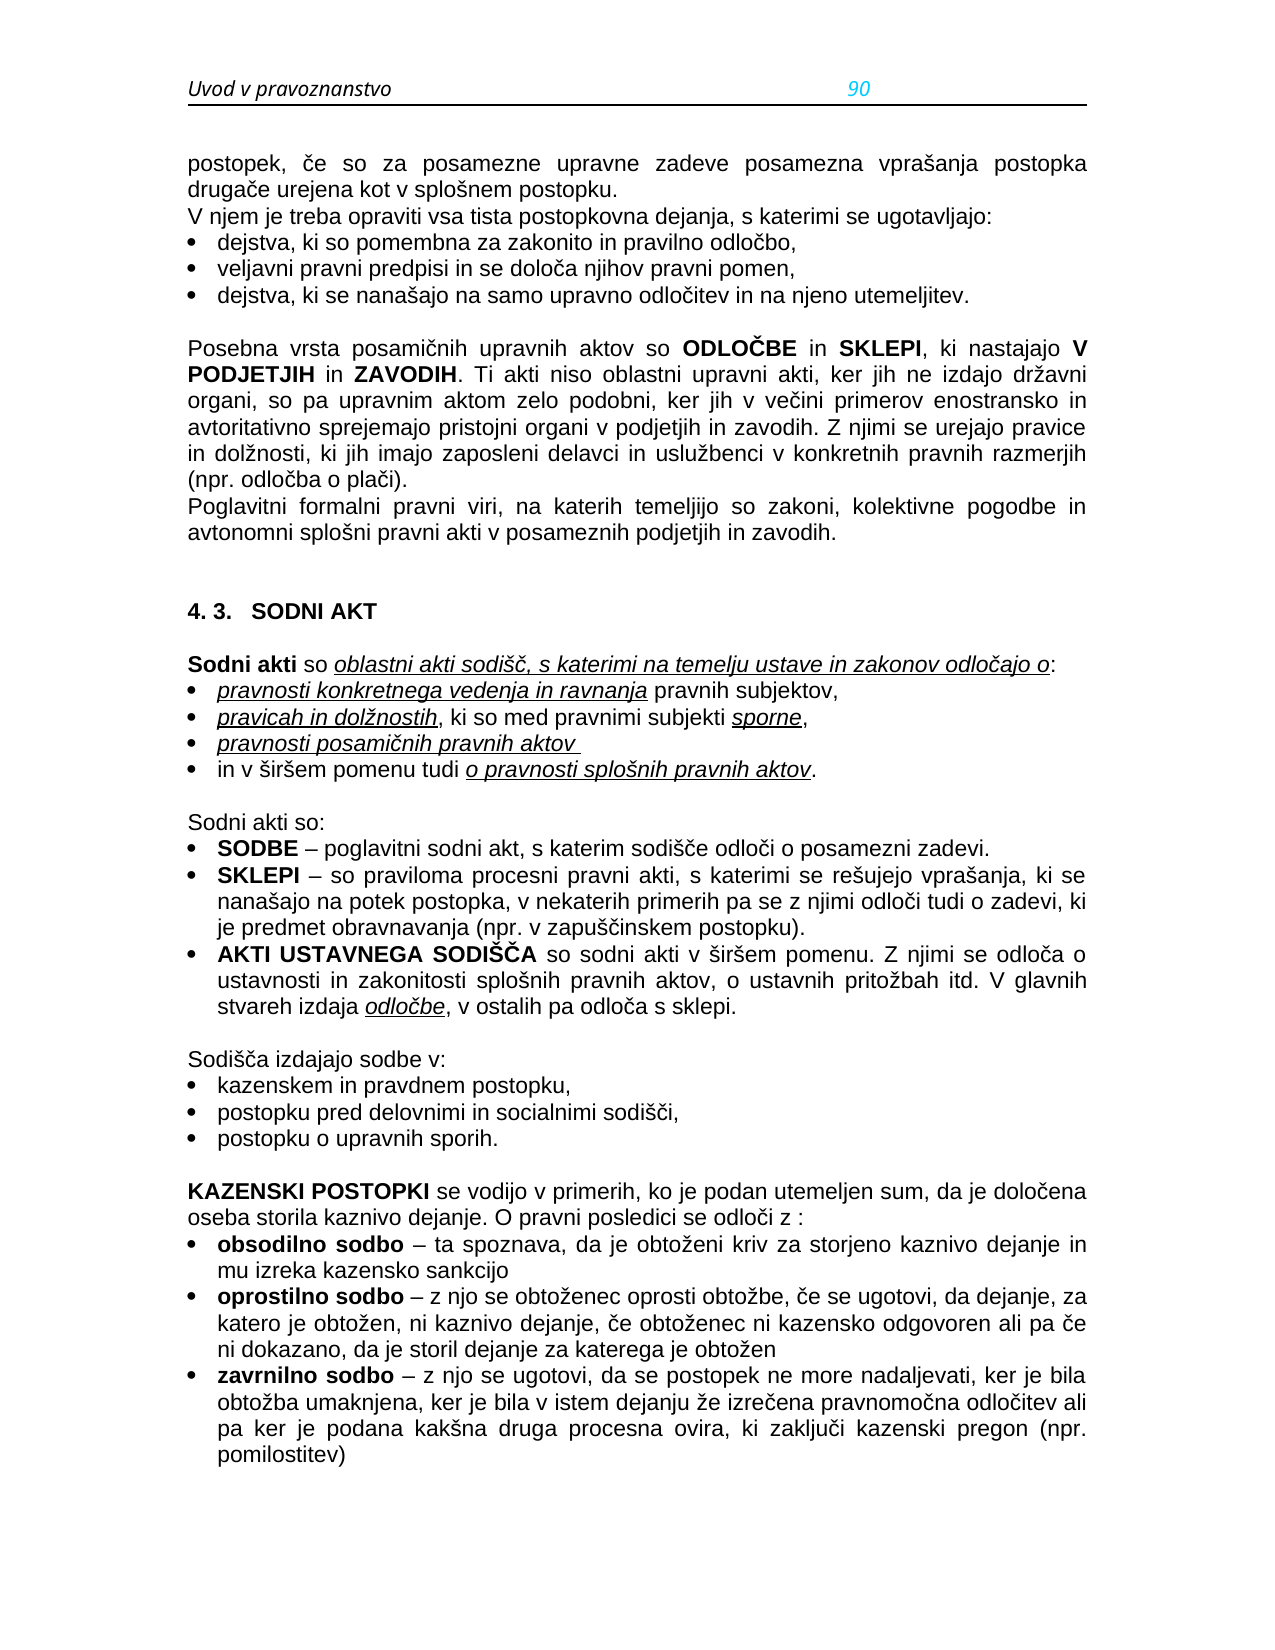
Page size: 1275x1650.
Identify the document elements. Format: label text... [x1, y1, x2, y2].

list AKTI USTAVNEGA SODIŠČA so sodni akti v širšem pomenu. Z njimi se odloča o ustavnosti in zakonitosti splošnih pravnih aktov, o ustavnih pritožbah itd. V glavnih stvareh izdaja odločbe, v ostalih pa odloča s sklepi. [187, 941, 1087, 1020]
list SODBE – poglavitni sodni akt, s katerim sodišče odloči o posamezni zadevi. [187, 835, 1087, 862]
text V njem je treba opraviti vsa tista postopkovna dejanja, s katerimi se ugotavljajo: [187, 203, 1087, 229]
list zavrnilno sodbo – z njo se ugotovi, da se postopek ne more nadaljevati, ker je bila obtožba umaknjena, ker je bila v istem dejanju že izrečena pravnomočna odločitev ali pa ker je podana kakšna druga procesna ovira, ki zaključi kazenski pregon (npr. pomilostitev) [187, 1362, 1087, 1468]
text Poglavitni formalni pravni viri, na katerih temeljijo so zakoni, kolektivne pogodbe in avtonomni splošni pravni akti v posameznih podjetjih in zavodih. [187, 493, 1087, 545]
list SKLEPI – so praviloma procesni pravni akti, s katerimi se rešujejo vprašanja, ki se nanašajo na potek postopka, v nekaterih primerih pa se z njimi odloči tudi o zadevi, ki je predmet obravnavanja (npr. v zapuščinskem postopku). [187, 862, 1087, 941]
list obsodilno sodbo – ta spoznava, da je obtoženi kriv za storjeno kaznivo dejanje in mu izreka kazensko sankcijo [187, 1231, 1087, 1283]
text Posebna vrsta posamičnih upravnih aktov so ODLOČBE in SKLEPI, ki nastajajo V PODJETJIH in ZAVODIH. Ti akti niso oblastni upravni akti, ker jih ne izdajo državni organi, so pa upravnim aktom zelo podobni, ker jih v večini primerov enostransko in avtoritativno sprejemajo pristojni organi v podjetjih in zavodih. Z njimi se urejajo pravice in dolžnosti, ki jih imajo zaposleni delavci in uslužbenci v konkretnih pravnih razmerjih (npr. odločba o plači). [187, 334, 1087, 493]
list in v širšem pomenu tudi o pravnosti splošnih pravnih aktov. [187, 756, 1087, 782]
list veljavni pravni predpisi in se določa njihov pravni pomen, [187, 255, 1087, 282]
text postopek, če so za posamezne upravne zadeve posamezna vprašanja postopka drugače urejena kot v splošnem postopku. [187, 150, 1087, 203]
list pravnosti konkretnega vedenja in ravnanja pravnih subjektov, [187, 677, 1087, 703]
list postopku pred delovnimi in socialnimi sodišči, [187, 1099, 1087, 1125]
list kazenskem in pravdnem postopku, [187, 1072, 1087, 1099]
list postopku o upravnih sporih. [187, 1125, 1087, 1151]
text Sodni akti so oblastni akti sodišč, s katerimi na temelju ustave in zakonov odločajo o: [187, 651, 1087, 677]
list pravnosti posamičnih pravnih aktov [187, 730, 1087, 756]
list dejstva, ki se nanašajo na samo upravno odločitev in na njeno utemeljitev. [187, 282, 1087, 308]
list dejstva, ki so pomembna za zakonito in pravilno odločbo, [187, 229, 1087, 255]
text KAZENSKI POSTOPKI se vodijo v primerih, ko je podan utemeljen sum, da je določena oseba storila kaznivo dejanje. O pravni posledici se odloči z : [187, 1178, 1087, 1231]
text Sodišča izdajajo sodbe v: [187, 1046, 1087, 1072]
list oprostilno sodbo – z njo se obtoženec oprosti obtožbe, če se ugotovi, da dejanje, za katero je obtožen, ni kaznivo dejanje, če obtoženec ni kazensko odgovoren ali pa če ni dokazano, da je storil dejanje za katerega je obtožen [187, 1283, 1087, 1362]
text 4. 3. SODNI AKT [187, 598, 1087, 624]
text Sodni akti so: [187, 809, 1087, 835]
list pravicah in dolžnostih, ki so med pravnimi subjekti sporne, [187, 703, 1087, 730]
